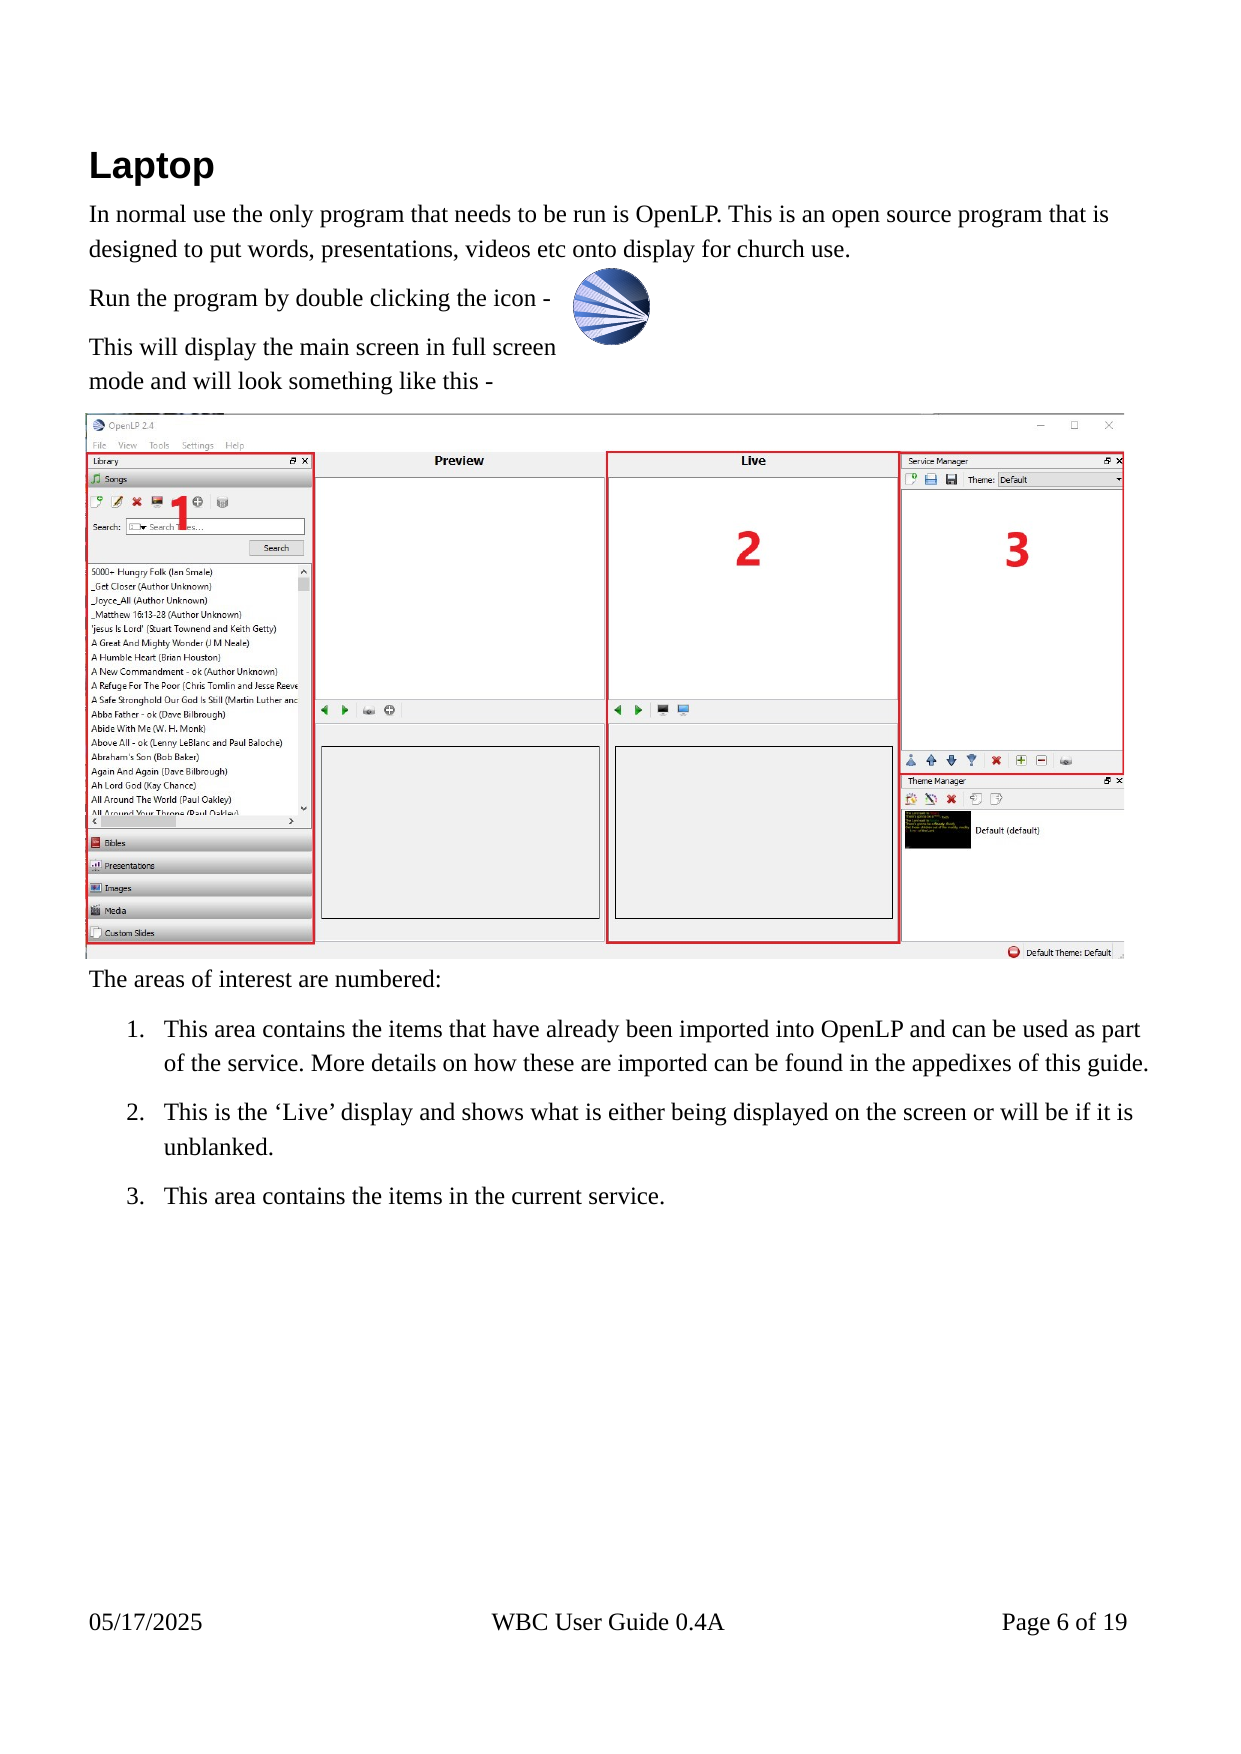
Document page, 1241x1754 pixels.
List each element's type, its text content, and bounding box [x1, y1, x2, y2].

list This area contains the items in the current service. [126, 1181, 1152, 1209]
text Run the program by double clicking the icon - [88, 283, 580, 312]
text In normal use the only program that needs to be run is OpenLP. This is an open source program that is designed to put words, presentations, videos etc onto display for church use. [88, 199, 1152, 262]
text [643, 283, 1152, 312]
list This area contains the items that have already been imported into OpenLP and can be used as part of the service. More details on how these are imported can be found in the appedixes of this guide. [126, 1014, 1152, 1077]
list This is the ‘Live’ display and shows what is either being displayed on the screen or will be if it is unblanked. [126, 1097, 1152, 1160]
subtitle Laptop [88, 143, 1152, 187]
text The areas of interest are numbered: [88, 959, 1152, 993]
picture [85, 413, 1125, 959]
text This will display the main screen in full screen mode and will look something like this - [88, 332, 1152, 395]
